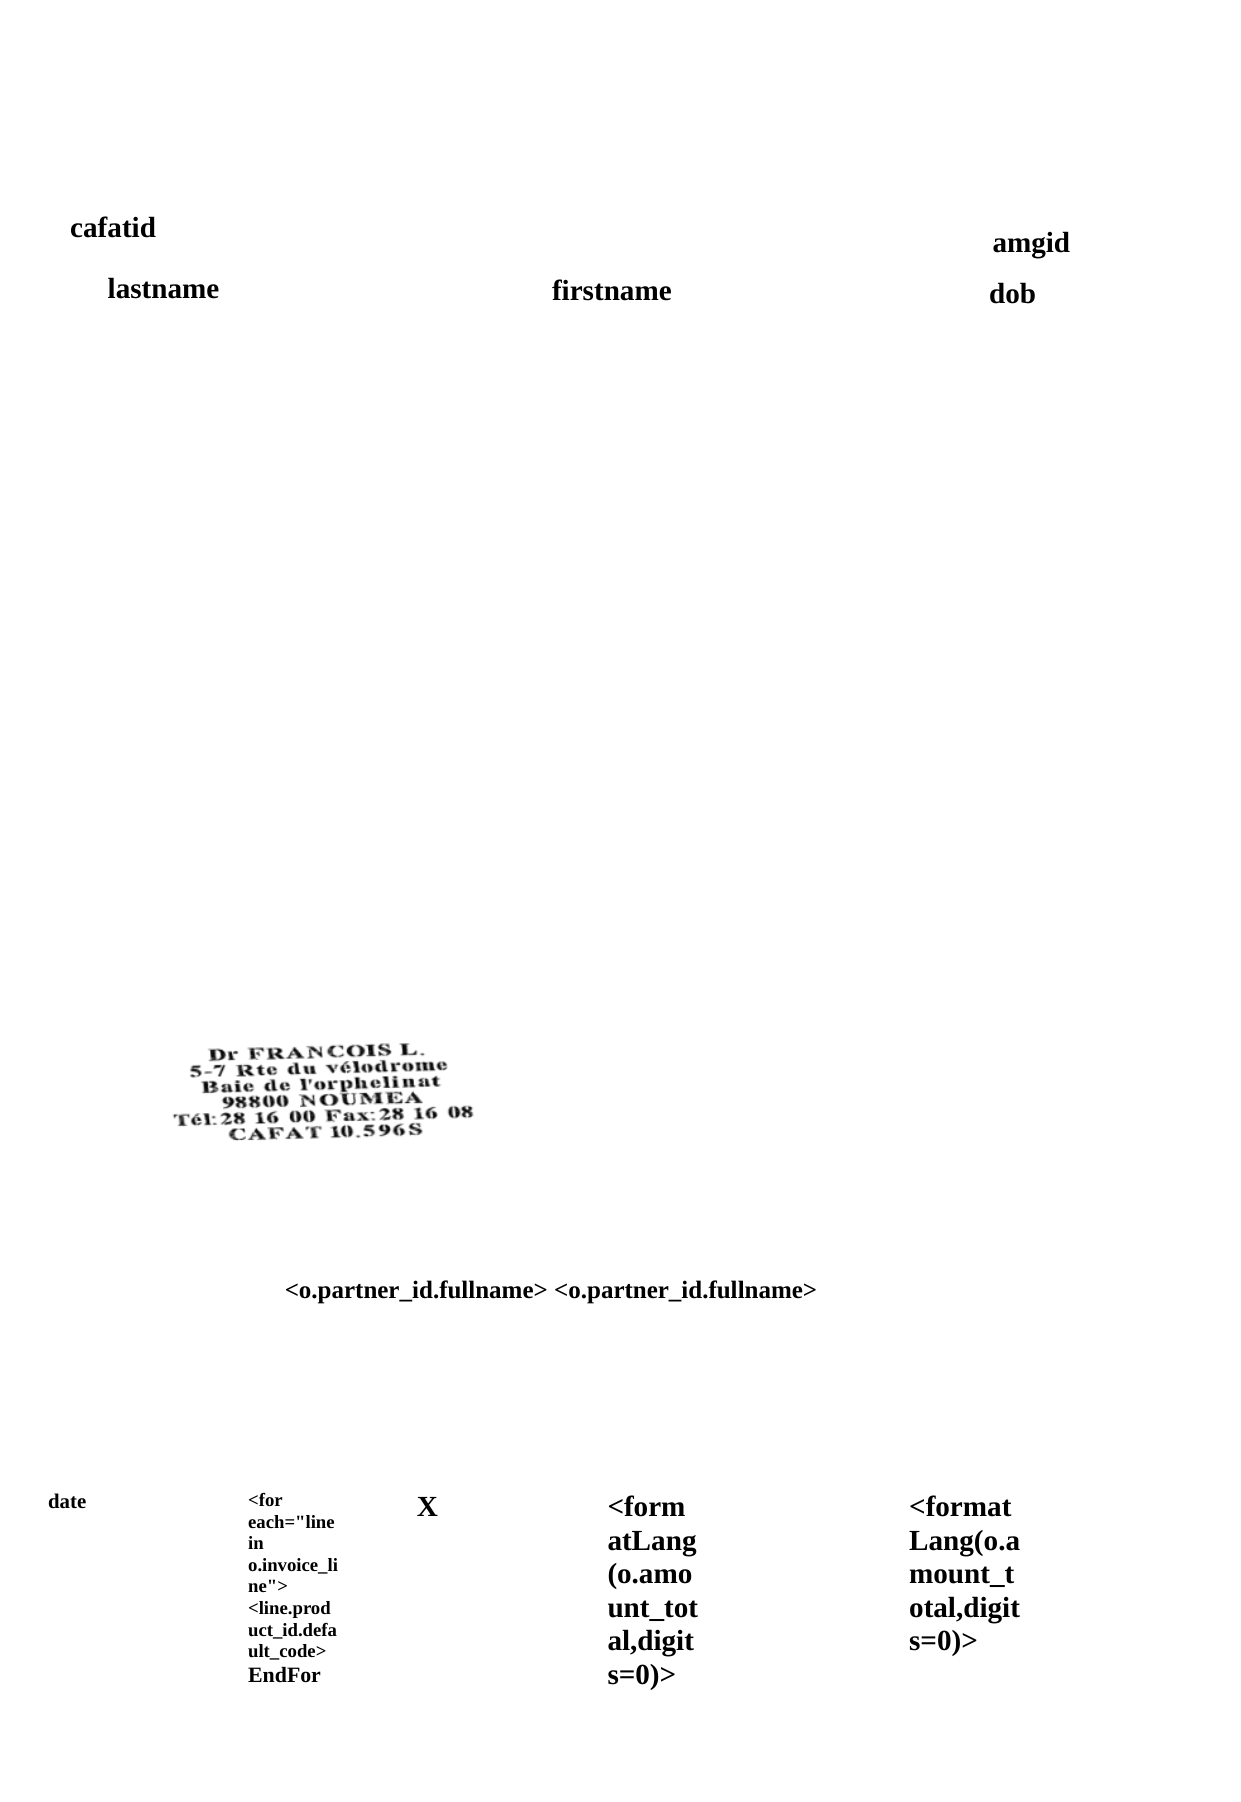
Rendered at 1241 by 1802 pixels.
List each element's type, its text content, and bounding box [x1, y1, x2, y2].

text dob [989, 276, 1174, 310]
text cafatid [70, 210, 263, 244]
table_header [494, 1484, 602, 1696]
table_header date [42, 1484, 153, 1696]
text lastname [107, 271, 500, 304]
table_header [705, 1484, 847, 1696]
text <o.partner_id.fullname> <o.partner_id.fullname> [284, 1275, 876, 1304]
text firstname [552, 273, 831, 307]
text amgid [992, 225, 1116, 259]
table_header X [411, 1484, 494, 1696]
picture [155, 1041, 491, 1149]
table_header [847, 1484, 903, 1696]
table_header <for each="line in o.invoice_line"> <line.product_id.default_code> EndFor [242, 1484, 344, 1696]
table_header <formatLang(o.amount_total,digits=0)> [602, 1484, 705, 1696]
table_header <formatLang(o.amount_total,digits=0)> [903, 1484, 1033, 1696]
table_header [344, 1484, 411, 1696]
table_header [153, 1484, 242, 1696]
